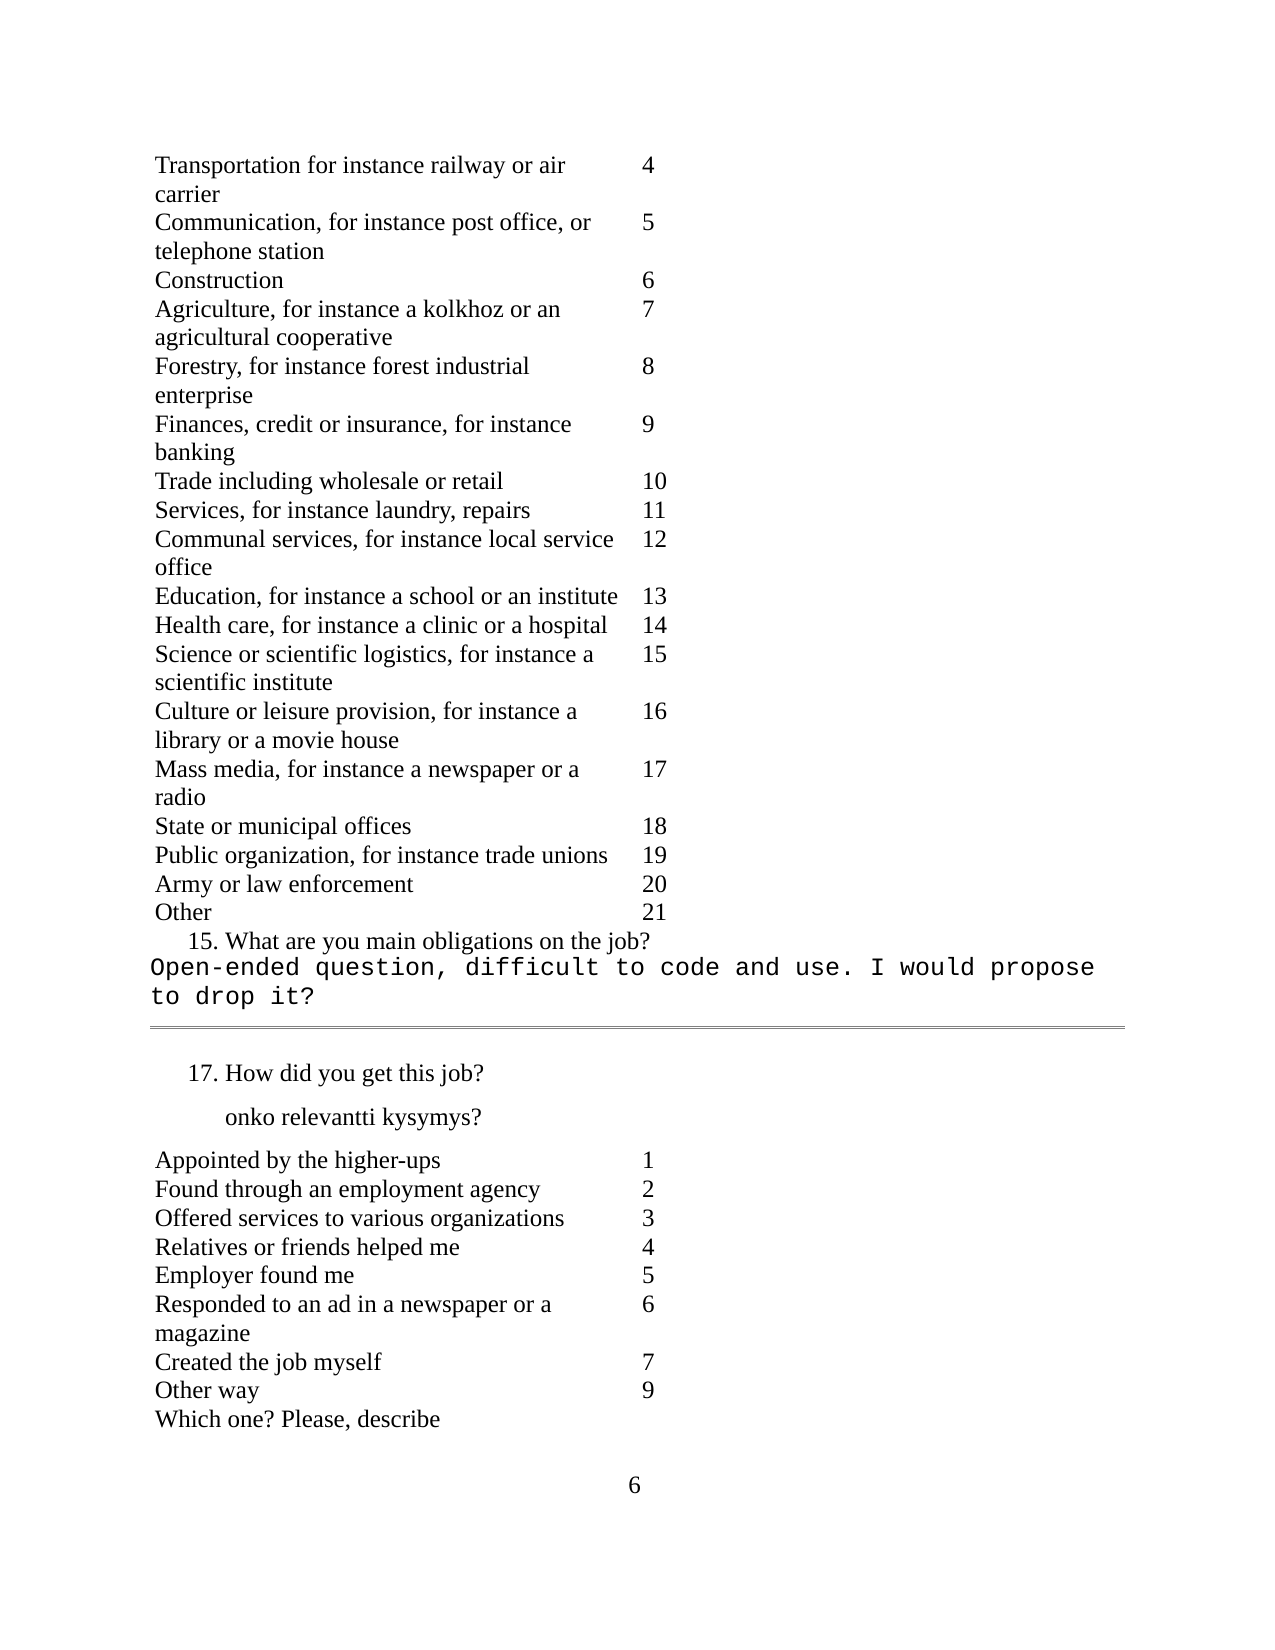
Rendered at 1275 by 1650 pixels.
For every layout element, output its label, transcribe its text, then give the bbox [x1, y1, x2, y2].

table_cell Other [150, 898, 637, 926]
table_cell State or municipal offices [150, 811, 637, 840]
table_cell 6 [638, 265, 1125, 294]
table_cell Responded to an ad in a newspaper or a magazine [150, 1289, 637, 1347]
table_cell 4 [638, 150, 1125, 207]
list How did you get this job? [187, 1058, 1125, 1087]
table_cell Health care, for instance a clinic or a hospital [150, 610, 637, 639]
table_cell 5 [638, 208, 1125, 265]
table_cell 9 [638, 1375, 1125, 1404]
table_cell 5 [638, 1260, 1125, 1289]
list What are you main obligations on the job? [187, 926, 1125, 955]
table_cell 18 [638, 811, 1125, 840]
table_cell 6 [638, 1289, 1125, 1347]
table_cell Transportation for instance railway or air carrier [150, 150, 637, 207]
table_cell Found through an employment agency [150, 1174, 637, 1203]
table_cell 11 [638, 495, 1125, 524]
table_cell 3 [638, 1203, 1125, 1232]
table_cell 2 [638, 1174, 1125, 1203]
table_cell 17 [638, 754, 1125, 811]
table_cell Mass media, for instance a newspaper or a radio [150, 754, 637, 811]
table_cell Which one? Please, describe [150, 1404, 637, 1433]
table_cell 15 [638, 639, 1125, 696]
table_cell 4 [638, 1232, 1125, 1260]
table_cell 7 [638, 294, 1125, 351]
table_cell Relatives or friends helped me [150, 1232, 637, 1260]
table_cell Employer found me [150, 1260, 637, 1289]
table_cell Finances, credit or insurance, for instance banking [150, 409, 637, 466]
table_cell Army or law enforcement [150, 869, 637, 897]
table_cell Created the job myself [150, 1347, 637, 1375]
table_cell Trade including wholesale or retail [150, 466, 637, 495]
table_cell Services, for instance laundry, repairs [150, 495, 637, 524]
table_cell Communal services, for instance local service office [150, 524, 637, 581]
table_header Appointed by the higher-ups [150, 1145, 637, 1174]
table_cell 19 [638, 840, 1125, 869]
table_cell Other way [150, 1375, 637, 1404]
table_cell Agriculture, for instance a kolkhoz or an agricultural cooperative [150, 294, 637, 351]
text Open-ended question, difficult to code and use. I would propose to drop it? [150, 955, 1125, 1012]
table_cell 13 [638, 581, 1125, 610]
table_cell 7 [638, 1347, 1125, 1375]
table_cell [638, 1404, 1125, 1433]
table_cell 20 [638, 869, 1125, 897]
table_cell 9 [638, 409, 1125, 466]
table_cell 10 [638, 466, 1125, 495]
table_cell 21 [638, 898, 1125, 926]
table_cell Public organization, for instance trade unions [150, 840, 637, 869]
table_cell 14 [638, 610, 1125, 639]
table_cell Education, for instance a school or an institute [150, 581, 637, 610]
table_cell Culture or leisure provision, for instance a library or a movie house [150, 696, 637, 754]
table_cell Construction [150, 265, 637, 294]
table_cell Communication, for instance post office, or telephone station [150, 208, 637, 265]
table_cell Offered services to various organizations [150, 1203, 637, 1232]
text onko relevantti kysymys? [225, 1102, 1125, 1130]
table_header 1 [638, 1145, 1125, 1174]
table_cell Forestry, for instance forest industrial enterprise [150, 351, 637, 409]
table_cell 16 [638, 696, 1125, 754]
table_cell 12 [638, 524, 1125, 581]
table_cell 8 [638, 351, 1125, 409]
table_cell Science or scientific logistics, for instance a scientific institute [150, 639, 637, 696]
